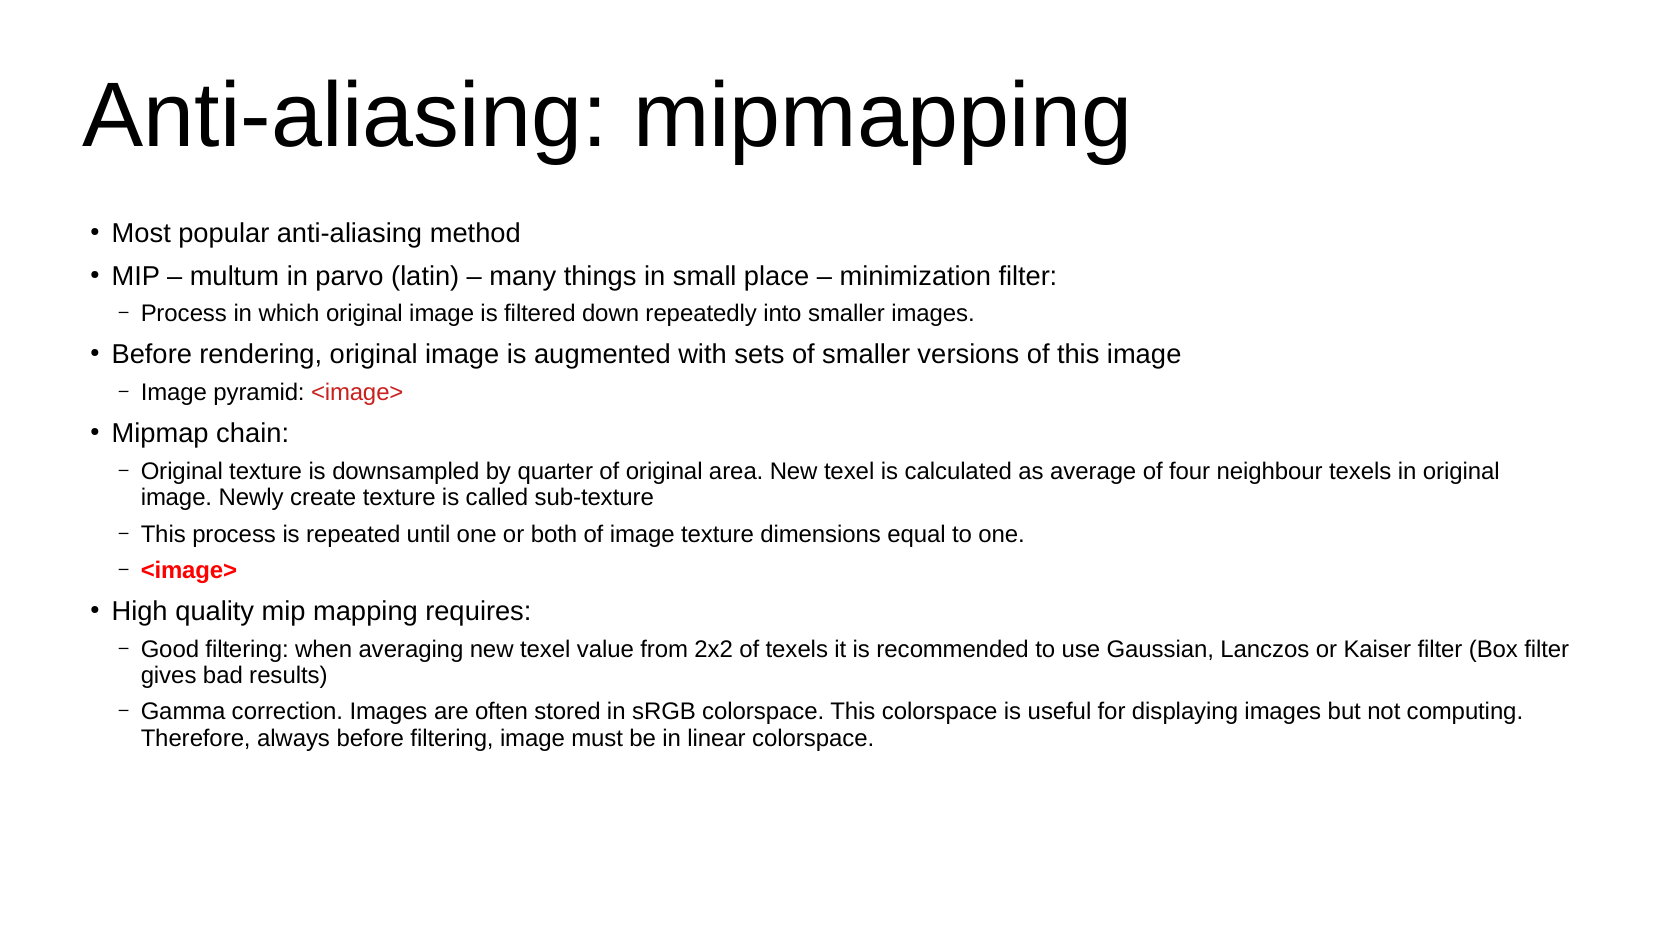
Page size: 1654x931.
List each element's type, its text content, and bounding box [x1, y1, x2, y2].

list Most popular anti-aliasing method MIP – multum in parvo (latin) – many things in small place – minimization filter: Process in which original image is filtered down repeatedly into smaller images. Before rendering, original image is augmented with sets of smaller versions of this image Image pyramid: <image> Mipmap chain: Original texture is downsampled by quarter of original area. New texel is calculated as average of four neighbour texels in original image. Newly create texture is called sub-texture This process is repeated until one or both of image texture dimensions equal to one. <image> High quality mip mapping requires: Good filtering: when averaging new texel value from 2x2 of texels it is recommended to use Gaussian, Lanczos or Kaiser filter (Box filter gives bad results) Gamma correction. Images are often stored in sRGB colorspace. This colorspace is useful for displaying images but not computing. Therefore, always before filtering, image must be in linear colorspace. [82, 217, 1571, 758]
title Anti-aliasing: mipmapping [82, 37, 1571, 193]
